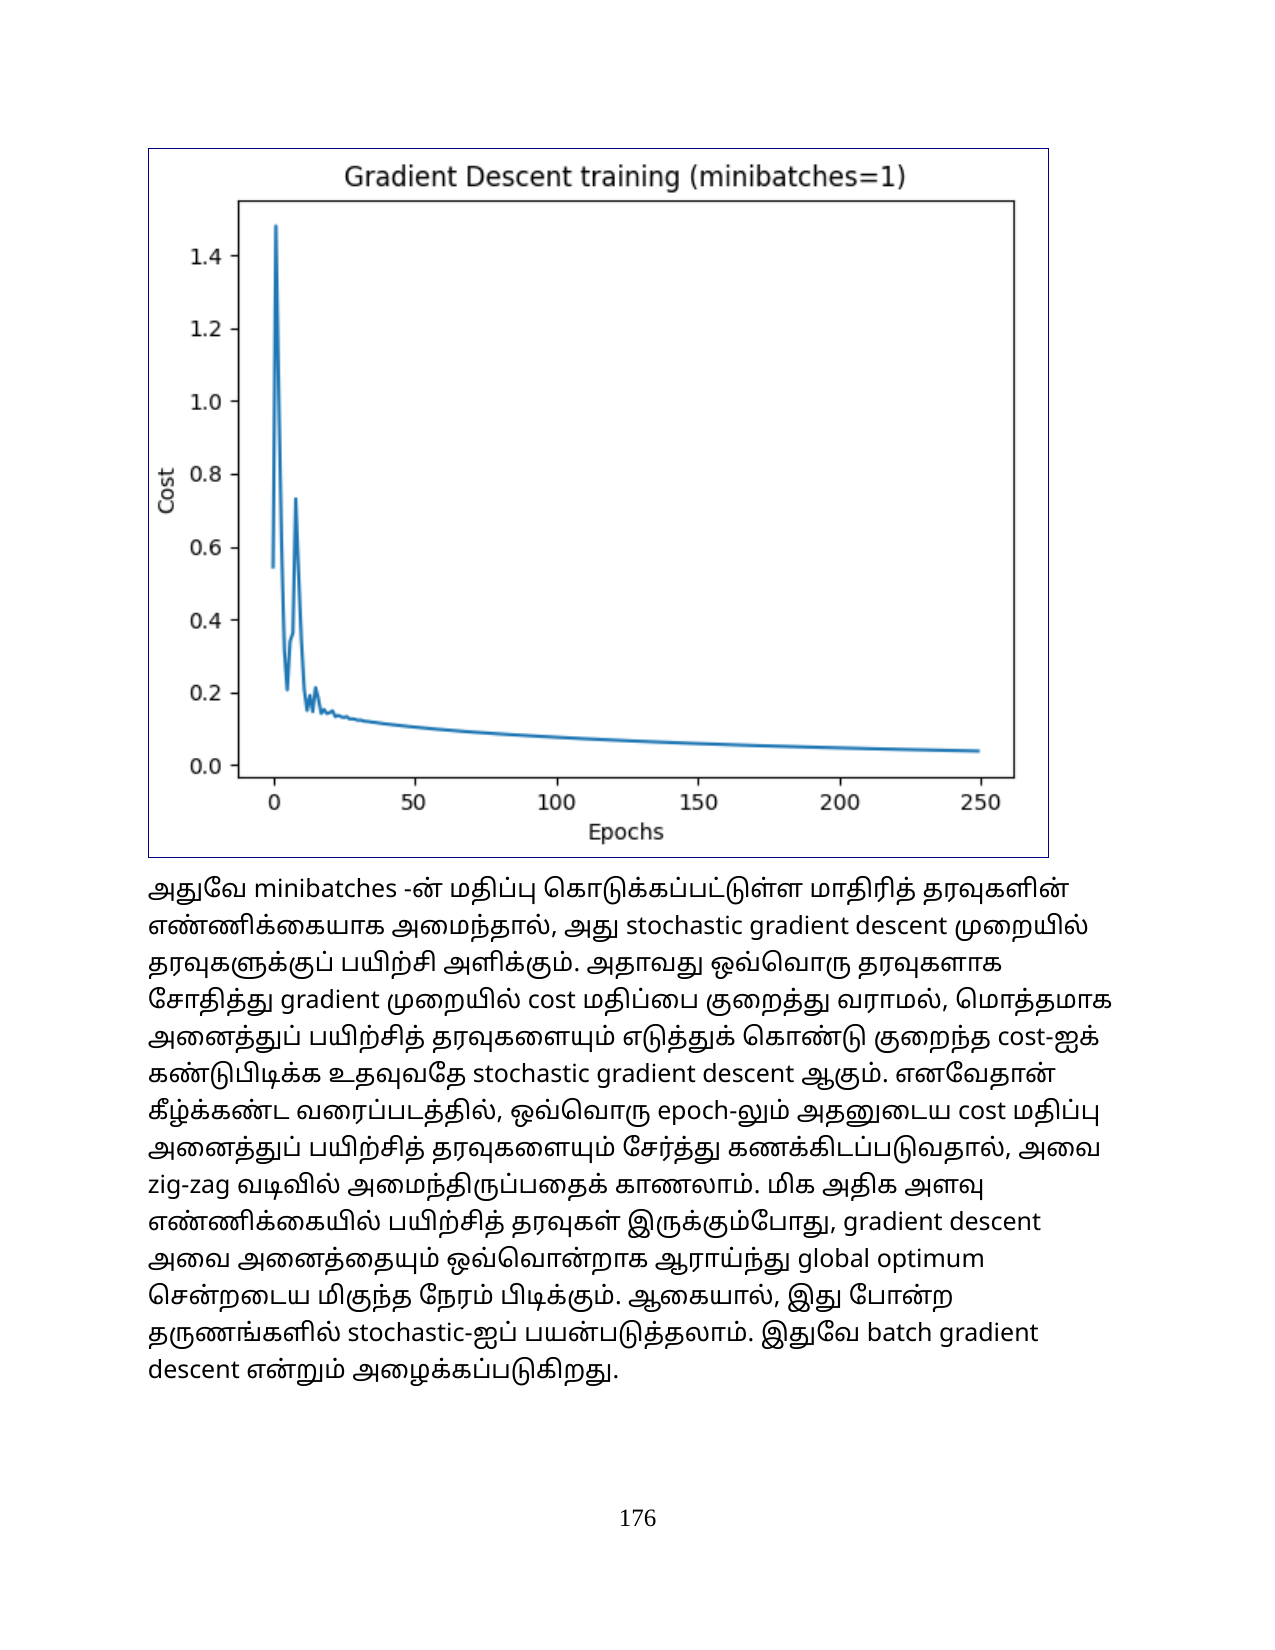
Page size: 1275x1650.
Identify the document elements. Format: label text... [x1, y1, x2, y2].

text அதுவே minibatches -ன் மதிப்பு கொடுக்கப்பட்டுள்ள மாதிரித் தரவுகளின் எண்ணிக்கையாக அமைந்தால், அது stochastic gradient descent முறையில் தரவுகளுக்குப் பயிற்சி அளிக்கும். அதாவது ஒவ்வொரு தரவுகளாக சோதித்து gradient முறையில் cost மதிப்பை குறைத்து வராமல், மொத்தமாக அனைத்துப் பயிற்சித் தரவுகளையும் எடுத்துக் கொண்டு குறைந்த cost-ஐக் கண்டுபிடிக்க உதவுவதே stochastic gradient descent ஆகும். எனவேதான் கீழ்க்கண்ட வரைப்படத்தில், ஒவ்வொரு epoch-லும் அதனுடைய cost மதிப்பு அனைத்துப் பயிற்சித் தரவுகளையும் சேர்த்து கணக்கிடப்படுவதால், அவை zig-zag வடிவில் அமைந்திருப்பதைக் காணலாம். மிக அதிக அளவு எண்ணிக்கையில் பயிற்சித் தரவுகள் இருக்கும்போது, gradient descent அவை அனைத்தையும் ஒவ்வொன்றாக ஆராய்ந்து global optimum சென்றடைய மிகுந்த நேரம் பிடிக்கும். ஆகையால், இது போன்ற தருணங்களில் stochastic-ஐப் பயன்படுத்தலாம். இதுவே batch gradient descent என்றும் அழைக்கப்படுகிறது. [118, 842, 1157, 1418]
picture [149, 149, 1048, 857]
